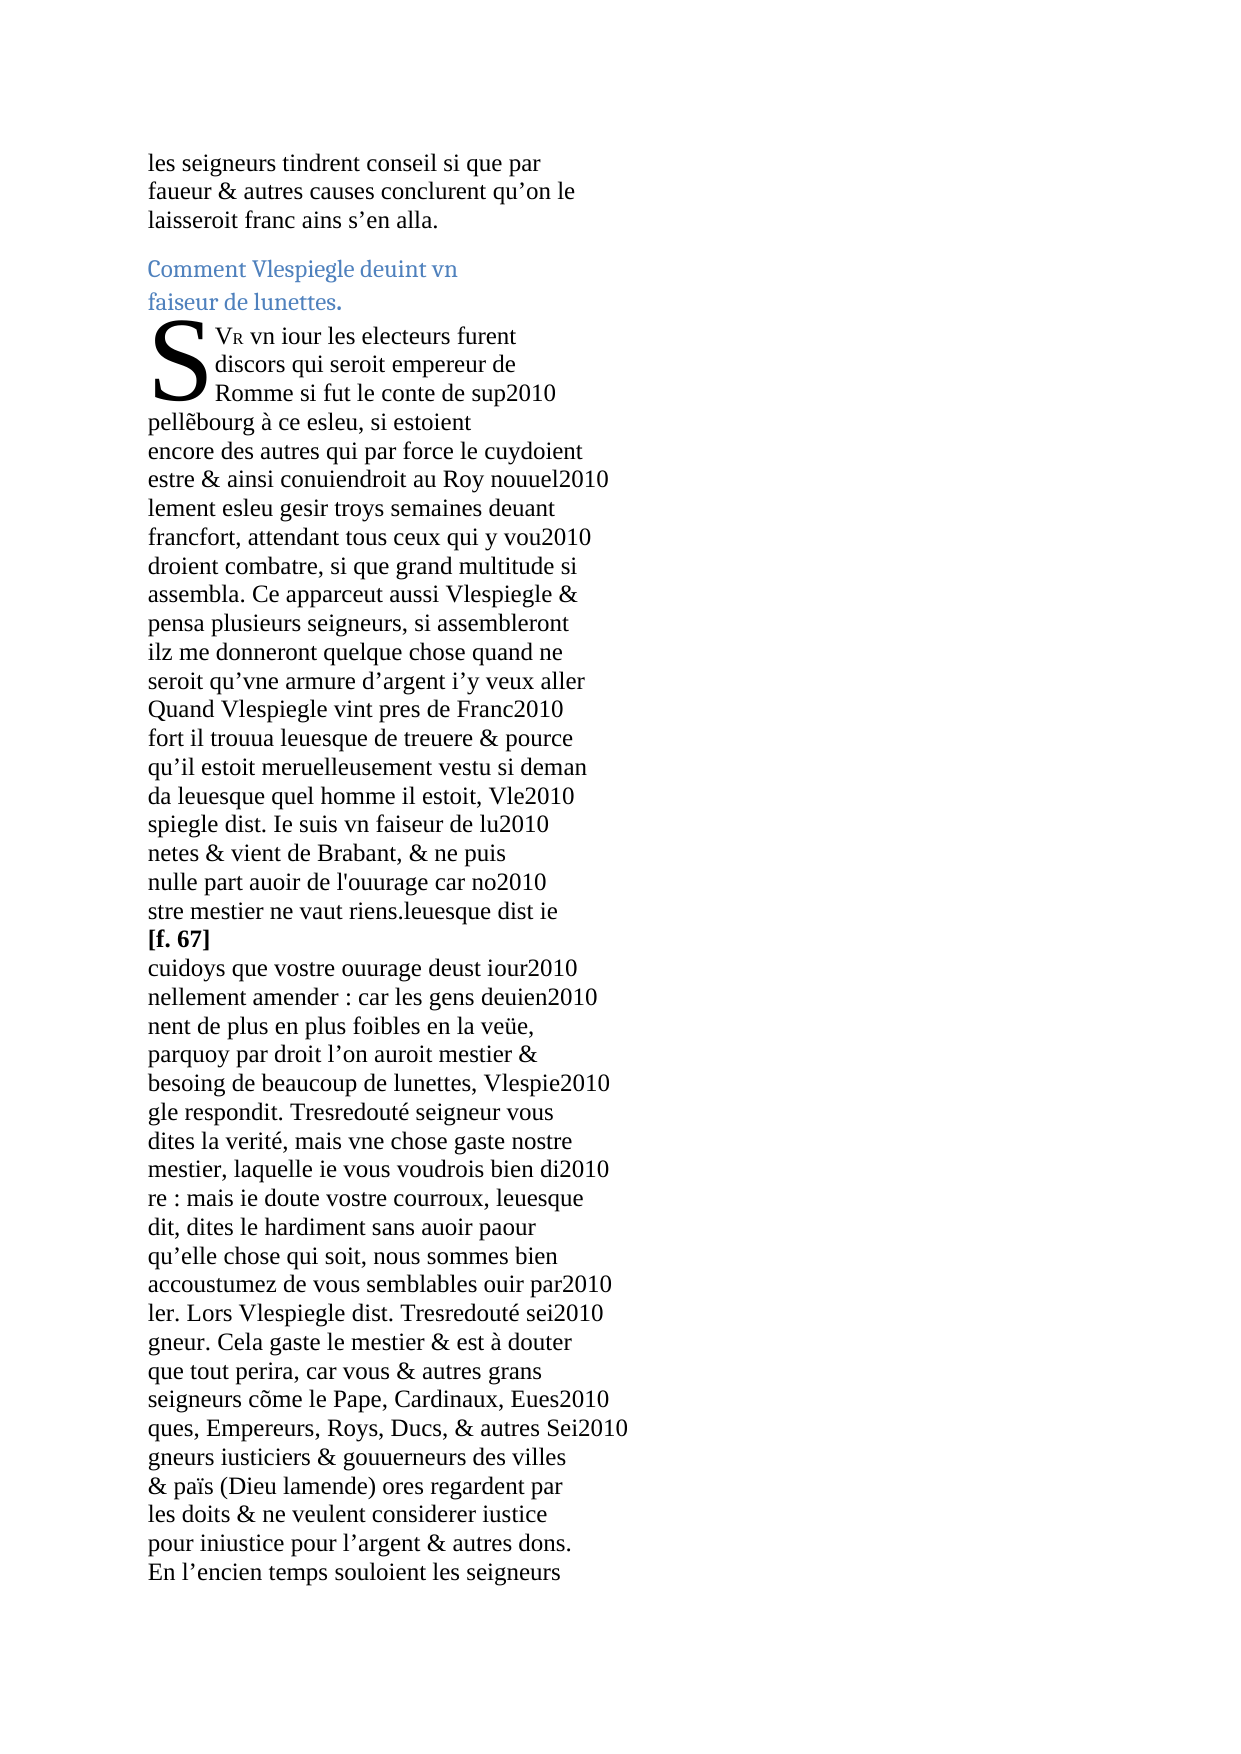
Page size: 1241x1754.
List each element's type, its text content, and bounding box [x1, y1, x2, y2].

text SVr vn iour les electeurs furent discors qui seroit empereur de Romme si fut le conte de sup2010 pellẽbourg à ce esleu, si estoient encore des autres qui par force le cuydoient estre & ainsi conuiendroit au Roy nouuel2010 lement esleu gesir troys semaines deuant francfort, attendant tous ceux qui y vou2010 droient combatre, si que grand multitude si assembla. Ce apparceut aussi Vlespiegle & pensa plusieurs seigneurs, si assembleront ilz me donneront quelque chose quand ne seroit qu’vne armure d’argent i’y veux aller Quand Vlespiegle vint pres de Franc2010 fort il trouua leuesque de treuere & pource qu’il estoit meruelleusement vestu si deman da leuesque quel homme il estoit, Vle2010 spiegle dist. Ie suis vn faiseur de lu2010 netes & vient de Brabant, & ne puis nulle part auoir de l'ouurage car no2010 stre mestier ne vaut riens.leuesque dist ie [f. 67] [148, 321, 1093, 953]
text les seigneurs tindrent conseil si que par faueur & autres causes conclurent qu’on le laisseroit franc ains s’en alla. [148, 148, 1093, 234]
text cuidoys que vostre ouurage deust iour2010 nellement amender : car les gens deuien2010 nent de plus en plus foibles en la veüe, parquoy par droit l’on auroit mestier & besoing de beaucoup de lunettes, Vlespie2010 gle respondit. Tresredouté seigneur vous dites la verité, mais vne chose gaste nostre mestier, laquelle ie vous voudrois bien di2010 re : mais ie doute vostre courroux, leuesque dit, dites le hardiment sans auoir paour qu’elle chose qui soit, nous sommes bien accoustumez de vous semblables ouir par2010 ler. Lors Vlespiegle dist. Tresredouté sei2010 gneur. Cela gaste le mestier & est à douter que tout perira, car vous & autres grans seigneurs cõme le Pape, Cardinaux, Eues2010 ques, Empereurs, Roys, Ducs, & autres Sei2010 gneurs iusticiers & gouuerneurs des villes & païs (Dieu lamende) ores regardent par les doits & ne veulent considerer iustice pour iniustice pour l’argent & autres dons. En l’encien temps souloient les seigneurs [148, 953, 1093, 1586]
subtitle Comment Vlespiegle deuint vn faiseur de lunettes. [148, 255, 1093, 316]
